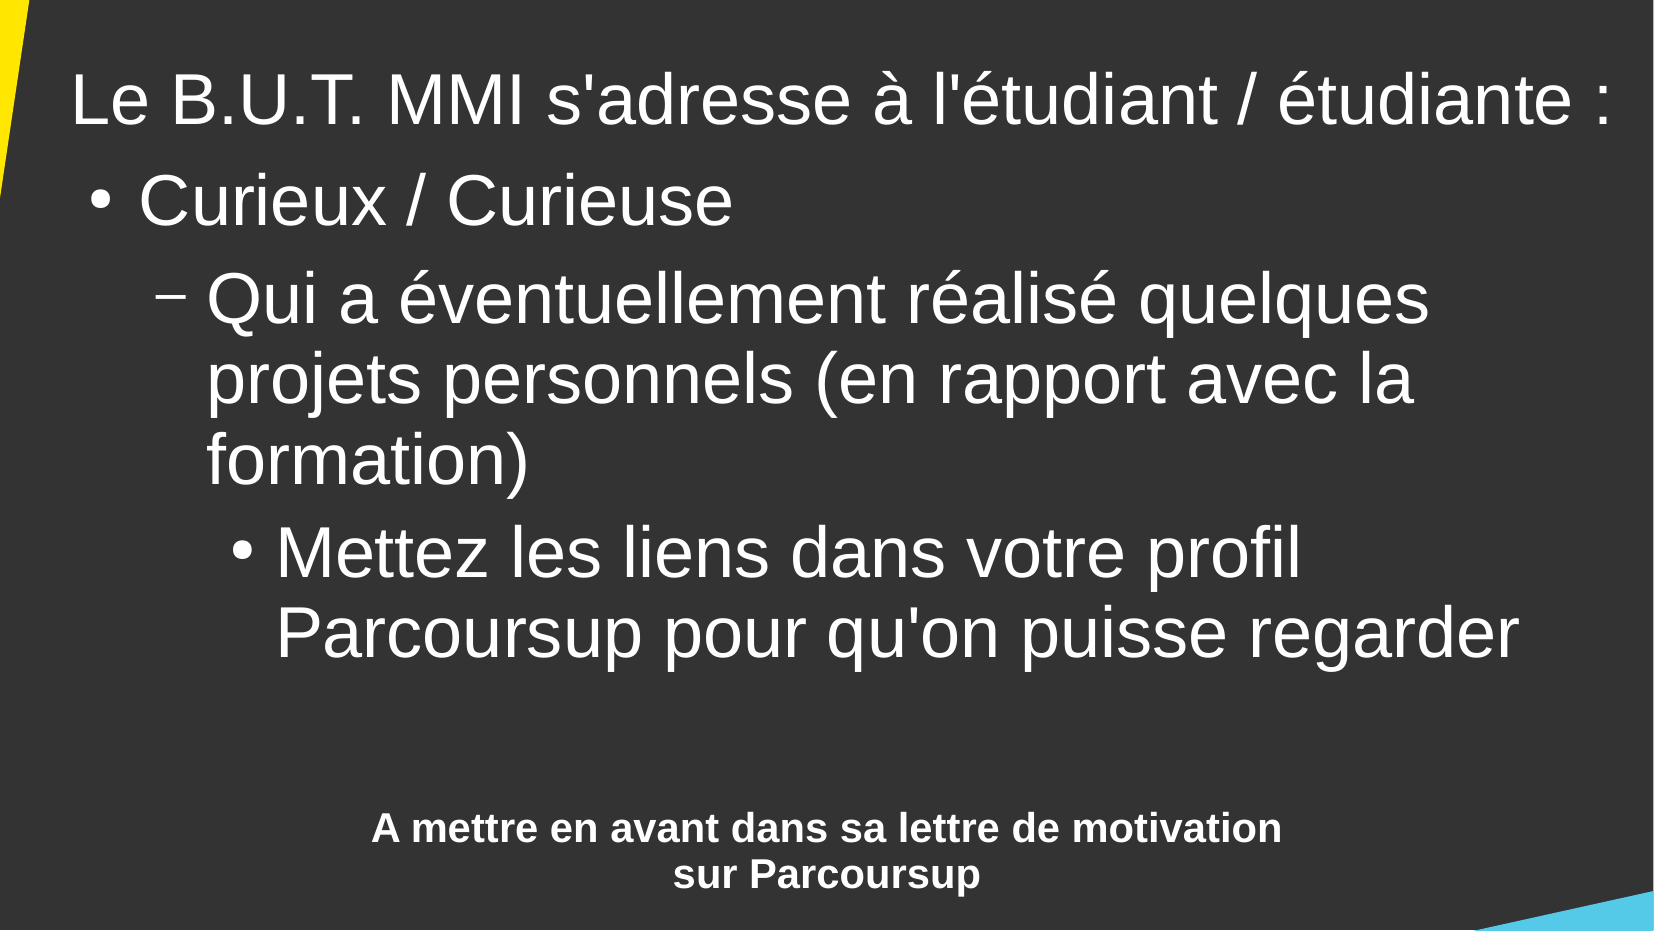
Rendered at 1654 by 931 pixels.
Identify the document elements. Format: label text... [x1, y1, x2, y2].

list Le B.U.T. MMI s'adresse à l'étudiant / étudiante : Curieux / Curieuse Qui a éventuellement réalisé quelques projets personnels (en rapport avec la formation) Mettez les liens dans votre profil Parcoursup pour qu'on puisse regarder [70, 59, 1619, 756]
text_box A mettre en avant dans sa lettre de motivation sur Parcoursup [347, 797, 1307, 906]
text_box [1472, 890, 1654, 931]
text_box [0, 0, 30, 198]
